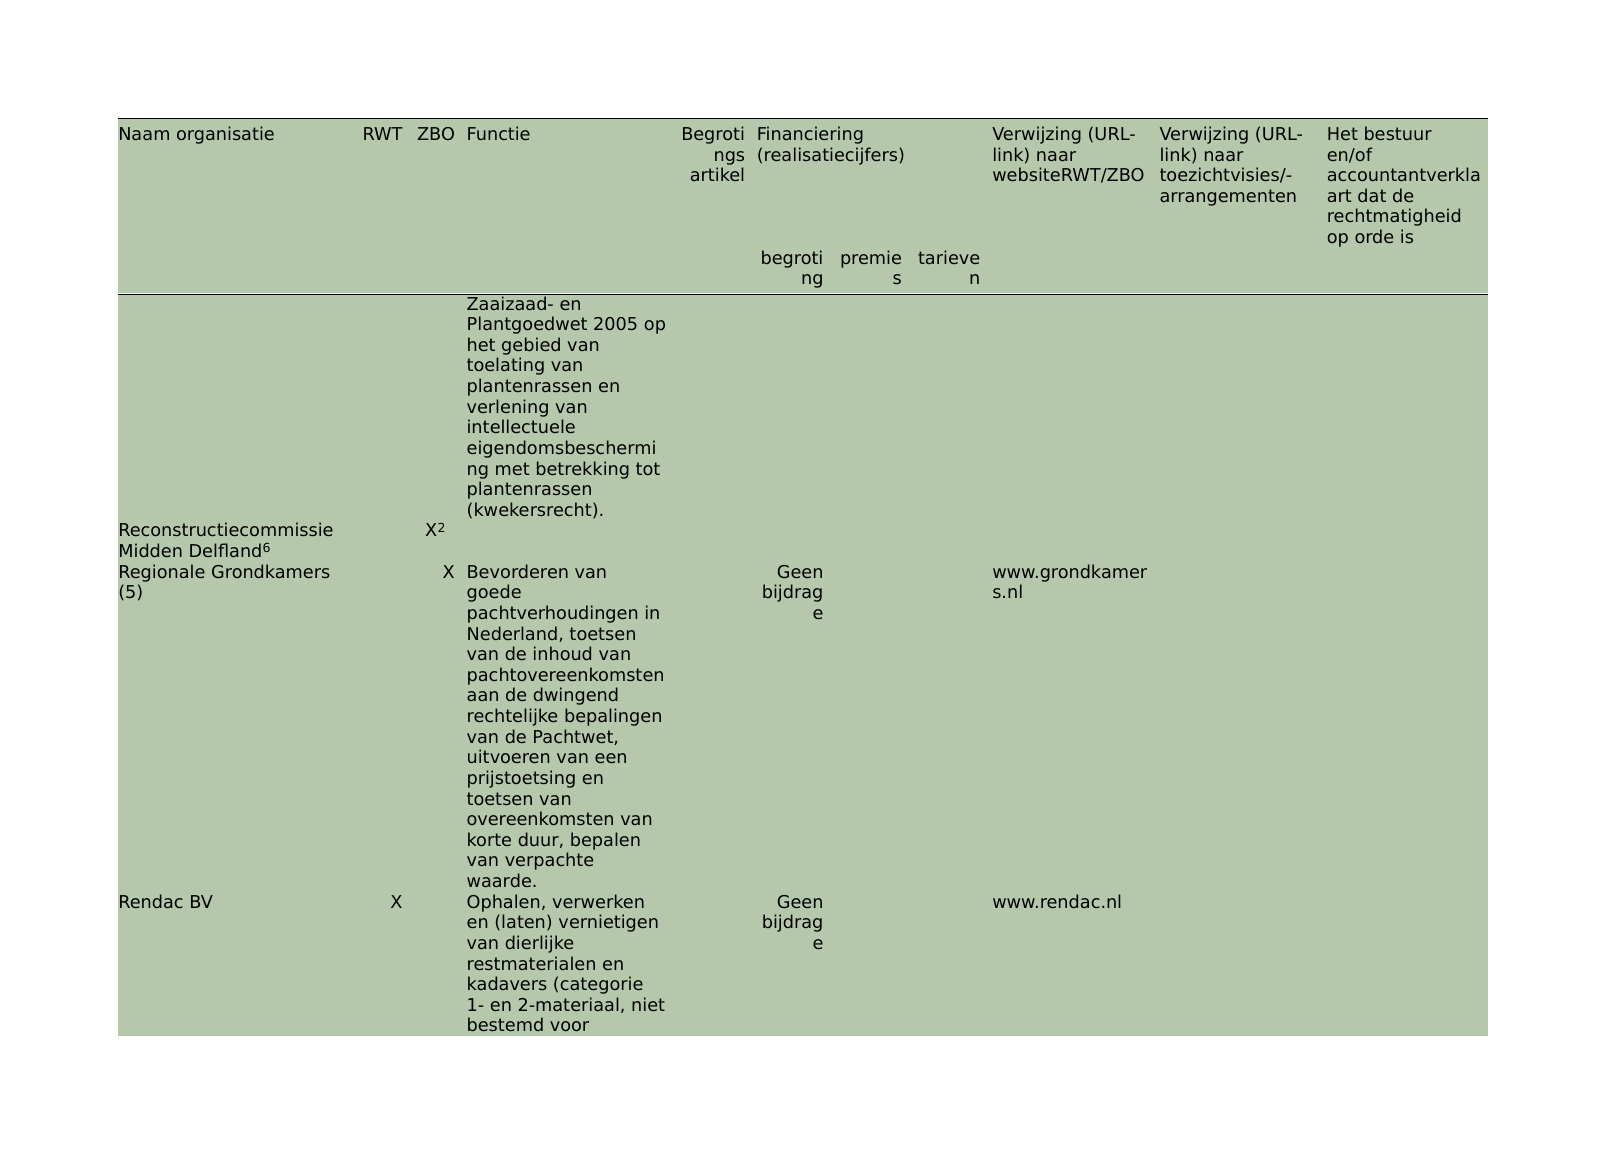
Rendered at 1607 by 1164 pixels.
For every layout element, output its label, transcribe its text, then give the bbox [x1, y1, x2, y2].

table_cell X [356, 892, 408, 1036]
table_cell [1154, 248, 1321, 293]
table_cell [751, 520, 829, 562]
table_cell [672, 248, 751, 293]
table_header Functie [461, 119, 672, 248]
table_cell Reconstructiecommissie Midden Delfland6 [118, 520, 356, 562]
table_cell [1321, 295, 1488, 520]
table_cell [408, 892, 461, 1036]
table_cell [356, 248, 408, 293]
table_cell www.grondkamers.nl [986, 562, 1153, 892]
table_cell X [408, 562, 461, 892]
table_header Het bestuur en/of accountantverklaart dat de rechtmatigheid op orde is [1321, 119, 1488, 248]
table_cell [672, 892, 751, 1036]
table_cell [408, 295, 461, 520]
table_cell [1154, 562, 1321, 892]
table_cell [908, 892, 986, 1036]
table_header RWT [356, 119, 408, 248]
table_cell Geen bijdrage [751, 562, 829, 892]
table_cell begroting [751, 248, 829, 293]
table_cell Zaaizaad- en Plantgoedwet 2005 op het gebied van toelating van plantenrassen en verlening van intellectuele eigendomsbescherming met betrekking tot plantenrassen (kwekersrecht). [461, 295, 672, 520]
table_cell [672, 295, 751, 520]
table_header Verwijzing (URL-link) naar toezichtvisies/-arrangementen [1154, 119, 1321, 248]
table_cell Ophalen, verwerken en (laten) vernietigen van dierlijke restmaterialen en kadavers (categorie 1- en 2-materiaal, niet bestemd voor [461, 892, 672, 1036]
table_header Verwijzing (URL-link) naar websiteRWT/ZBO [986, 119, 1153, 248]
table_cell [118, 295, 356, 520]
table_cell tarieven [908, 248, 986, 293]
table_cell [461, 520, 672, 562]
table_header Naam organisatie [118, 119, 356, 248]
table_cell premies [829, 248, 908, 293]
table_cell [986, 248, 1153, 293]
table_cell [1321, 892, 1488, 1036]
table_cell [829, 520, 908, 562]
table_cell [118, 248, 356, 293]
table_cell [1154, 295, 1321, 520]
table_cell Bevorderen van goede pachtverhoudingen in Nederland, toetsen van de inhoud van pachtovereenkomsten aan de dwingend rechtelijke bepalingen van de Pachtwet, uitvoeren van een prijstoetsing en toetsen van overeenkomsten van korte duur, bepalen van verpachte waarde. [461, 562, 672, 892]
table_cell [908, 295, 986, 520]
table_cell [829, 295, 908, 520]
table_cell [829, 892, 908, 1036]
table_cell [1321, 520, 1488, 562]
table_cell [986, 520, 1153, 562]
table_header ZBO [408, 119, 461, 248]
table_cell [356, 520, 408, 562]
table_cell [1321, 562, 1488, 892]
table_cell [356, 562, 408, 892]
table_cell [672, 520, 751, 562]
table_cell X2 [408, 520, 461, 562]
table_cell [461, 248, 672, 293]
table_cell [408, 248, 461, 293]
table_cell Regionale Grondkamers (5) [118, 562, 356, 892]
table_cell Rendac BV [118, 892, 356, 1036]
table_cell www.rendac.nl [986, 892, 1153, 1036]
table_cell [356, 295, 408, 520]
table_header Begrotings artikel [672, 119, 751, 248]
table_cell [986, 295, 1153, 520]
table_cell [1154, 892, 1321, 1036]
table_cell [908, 520, 986, 562]
table_cell [908, 562, 986, 892]
table_cell Geen bijdrage [751, 892, 829, 1036]
table_cell [751, 295, 829, 520]
table_cell [1154, 520, 1321, 562]
table_cell [672, 562, 751, 892]
table_cell [1321, 248, 1488, 293]
table_cell [829, 562, 908, 892]
table_header Financiering (realisatiecijfers) [751, 119, 986, 248]
